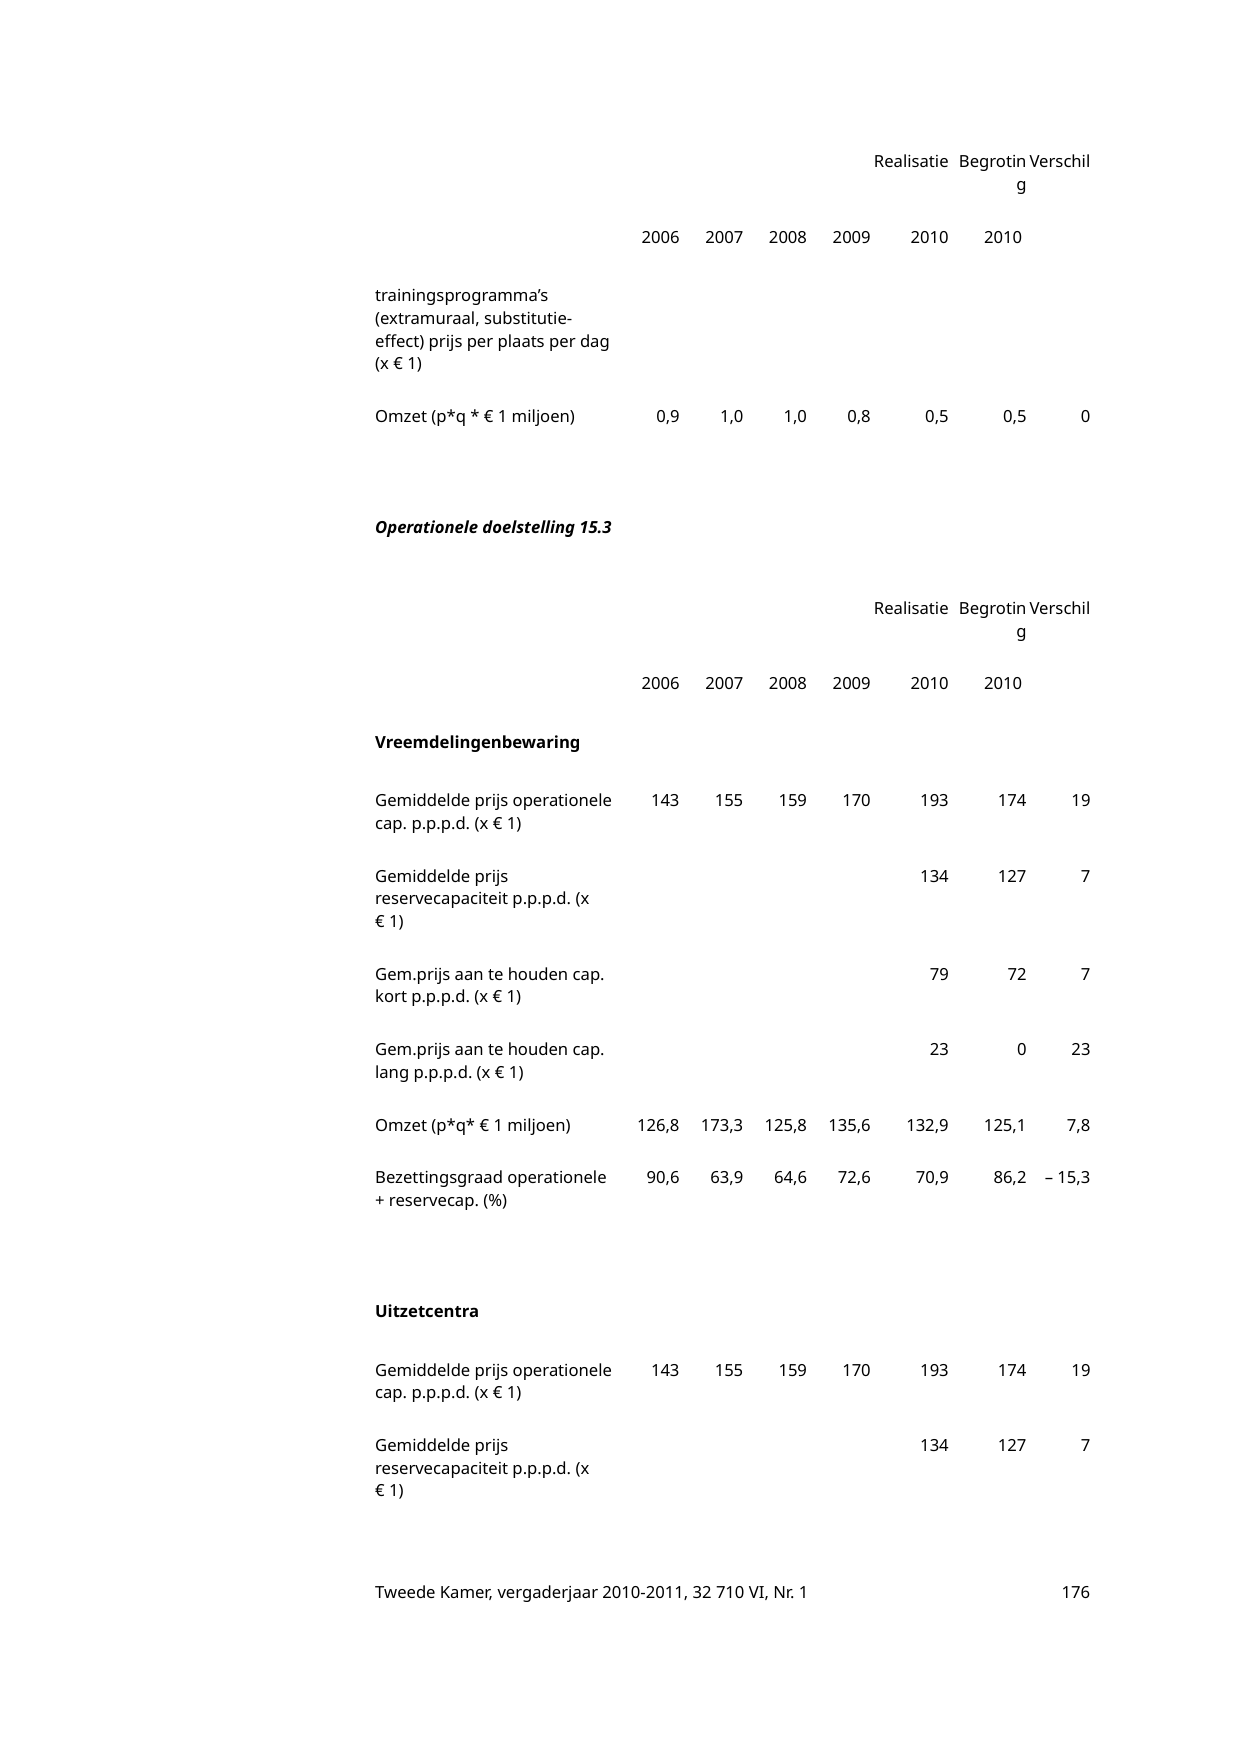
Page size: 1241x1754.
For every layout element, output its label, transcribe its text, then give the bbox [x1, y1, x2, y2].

table_cell – 15,3 [1026, 1166, 1090, 1241]
table_cell 126,8 [616, 1113, 679, 1166]
table_cell 2010 [871, 225, 948, 284]
table_cell 174 [949, 1358, 1026, 1433]
table_cell [679, 962, 743, 1038]
table_header Begroting [949, 596, 1026, 672]
table_cell Gemiddelde prijs operationele cap. p.p.p.d. (x € 1) [375, 789, 616, 864]
table_header [743, 150, 807, 225]
table_cell [616, 1300, 679, 1358]
table_cell 64,6 [743, 1166, 807, 1241]
table_cell 2006 [616, 672, 679, 730]
table_header Realisatie [871, 150, 948, 225]
table_cell [871, 730, 948, 789]
table_cell 174 [949, 789, 1026, 864]
text Operationele doelstelling 15.3 [375, 516, 1090, 538]
table_cell [743, 1241, 807, 1300]
table_cell [1026, 672, 1090, 730]
table_cell [743, 864, 807, 962]
table_cell [1026, 225, 1090, 284]
table_cell [679, 864, 743, 962]
table_cell 134 [871, 864, 948, 962]
table_cell Gemiddelde prijs reservecapaciteit p.p.p.d. (x € 1) [375, 864, 616, 962]
table_cell [1026, 1241, 1090, 1300]
table_header [807, 150, 871, 225]
table_cell [679, 730, 743, 789]
table_cell 72 [949, 962, 1026, 1038]
table_cell 193 [871, 789, 948, 864]
table_cell 125,8 [743, 1113, 807, 1166]
table_header [375, 596, 616, 672]
table_cell 2007 [679, 672, 743, 730]
table_cell [1026, 730, 1090, 789]
table_cell [616, 864, 679, 962]
table_cell 19 [1026, 1358, 1090, 1433]
table_cell 90,6 [616, 1166, 679, 1241]
table_cell [807, 730, 871, 789]
table_cell [616, 1038, 679, 1113]
table_cell [679, 1300, 743, 1358]
table_cell [807, 864, 871, 962]
table_cell trainingsprogramma’s (extramuraal, substitutie-effect) prijs per plaats per dag (x € 1) [375, 284, 616, 405]
table_cell 0,5 [949, 405, 1026, 457]
table_cell Gemiddelde prijs operationele cap. p.p.p.d. (x € 1) [375, 1358, 616, 1433]
table_cell 2010 [949, 672, 1026, 730]
table_cell [949, 1300, 1026, 1358]
table_cell Omzet (p*q * € 1 miljoen) [375, 405, 616, 457]
table_cell [743, 730, 807, 789]
table_cell 1,0 [679, 405, 743, 457]
table_cell 2007 [679, 225, 743, 284]
table_cell Gemiddelde prijs reservecapaciteit p.p.p.d. (x € 1) [375, 1434, 616, 1532]
table_cell Omzet (p*q* € 1 miljoen) [375, 1113, 616, 1166]
table_cell 23 [1026, 1038, 1090, 1113]
table_cell 173,3 [679, 1113, 743, 1166]
table_cell 143 [616, 1358, 679, 1433]
table_header [616, 150, 679, 225]
table_cell [679, 284, 743, 405]
table_cell [807, 962, 871, 1038]
table_header [375, 150, 616, 225]
table_cell 72,6 [807, 1166, 871, 1241]
table_cell 2008 [743, 672, 807, 730]
table_cell 125,1 [949, 1113, 1026, 1166]
table_cell 86,2 [949, 1166, 1026, 1241]
table_cell [616, 1241, 679, 1300]
table_cell 63,9 [679, 1166, 743, 1241]
table_cell [616, 962, 679, 1038]
table_cell 0 [949, 1038, 1026, 1113]
table_header [807, 596, 871, 672]
table_cell 193 [871, 1358, 948, 1433]
table_cell Gem.prijs aan te houden cap. kort p.p.p.d. (x € 1) [375, 962, 616, 1038]
table_cell 1,0 [743, 405, 807, 457]
table_cell [807, 1038, 871, 1113]
table_cell [679, 1434, 743, 1532]
table_cell [1026, 284, 1090, 405]
table_cell [679, 1038, 743, 1113]
table_cell 159 [743, 1358, 807, 1433]
table_cell 19 [1026, 789, 1090, 864]
table_cell [871, 1300, 948, 1358]
table_cell 2008 [743, 225, 807, 284]
table_header [616, 596, 679, 672]
table_cell Gem.prijs aan te houden cap. lang p.p.p.d. (x € 1) [375, 1038, 616, 1113]
table_cell [375, 225, 616, 284]
table_header Verschil [1026, 596, 1090, 672]
table_cell 143 [616, 789, 679, 864]
table_cell 2009 [807, 225, 871, 284]
table_cell [743, 1300, 807, 1358]
table_cell 7 [1026, 962, 1090, 1038]
table_cell [949, 730, 1026, 789]
table_cell [743, 284, 807, 405]
table_cell Vreemdelingenbewaring [375, 730, 616, 789]
table_cell 7 [1026, 864, 1090, 962]
table_header Realisatie [871, 596, 948, 672]
table_cell [679, 1241, 743, 1300]
table_cell [871, 1241, 948, 1300]
table_cell 0,5 [871, 405, 948, 457]
table_header [679, 150, 743, 225]
table_cell [375, 672, 616, 730]
table_cell [871, 284, 948, 405]
table_cell 7,8 [1026, 1113, 1090, 1166]
table_cell 134 [871, 1434, 948, 1532]
table_cell [1026, 1300, 1090, 1358]
table_cell 70,9 [871, 1166, 948, 1241]
table_cell [375, 1241, 616, 1300]
table_cell [807, 284, 871, 405]
table_cell 170 [807, 789, 871, 864]
table_cell 2009 [807, 672, 871, 730]
table_cell 155 [679, 1358, 743, 1433]
table_cell 132,9 [871, 1113, 948, 1166]
table_cell [616, 730, 679, 789]
table_cell 2010 [949, 225, 1026, 284]
table_cell 2010 [871, 672, 948, 730]
table_cell Bezettingsgraad operationele + reservecap. (%) [375, 1166, 616, 1241]
table_cell 7 [1026, 1434, 1090, 1532]
table_cell [949, 1241, 1026, 1300]
table_cell [807, 1434, 871, 1532]
table_cell 0,8 [807, 405, 871, 457]
table_cell 155 [679, 789, 743, 864]
table_header [679, 596, 743, 672]
table_header [743, 596, 807, 672]
table_cell [616, 284, 679, 405]
table_cell 23 [871, 1038, 948, 1113]
table_header Verschil [1026, 150, 1090, 225]
table_cell [743, 1038, 807, 1113]
table_cell Uitzetcentra [375, 1300, 616, 1358]
table_cell 127 [949, 1434, 1026, 1532]
table_cell [949, 284, 1026, 405]
table_cell 0,9 [616, 405, 679, 457]
table_cell [807, 1300, 871, 1358]
table_cell [807, 1241, 871, 1300]
table_cell 170 [807, 1358, 871, 1433]
table_cell 159 [743, 789, 807, 864]
table_cell 135,6 [807, 1113, 871, 1166]
table_cell [743, 1434, 807, 1532]
table_cell 79 [871, 962, 948, 1038]
table_cell 0 [1026, 405, 1090, 457]
table_cell [743, 962, 807, 1038]
table_cell 127 [949, 864, 1026, 962]
table_cell 2006 [616, 225, 679, 284]
table_header Begroting [949, 150, 1026, 225]
table_cell [616, 1434, 679, 1532]
